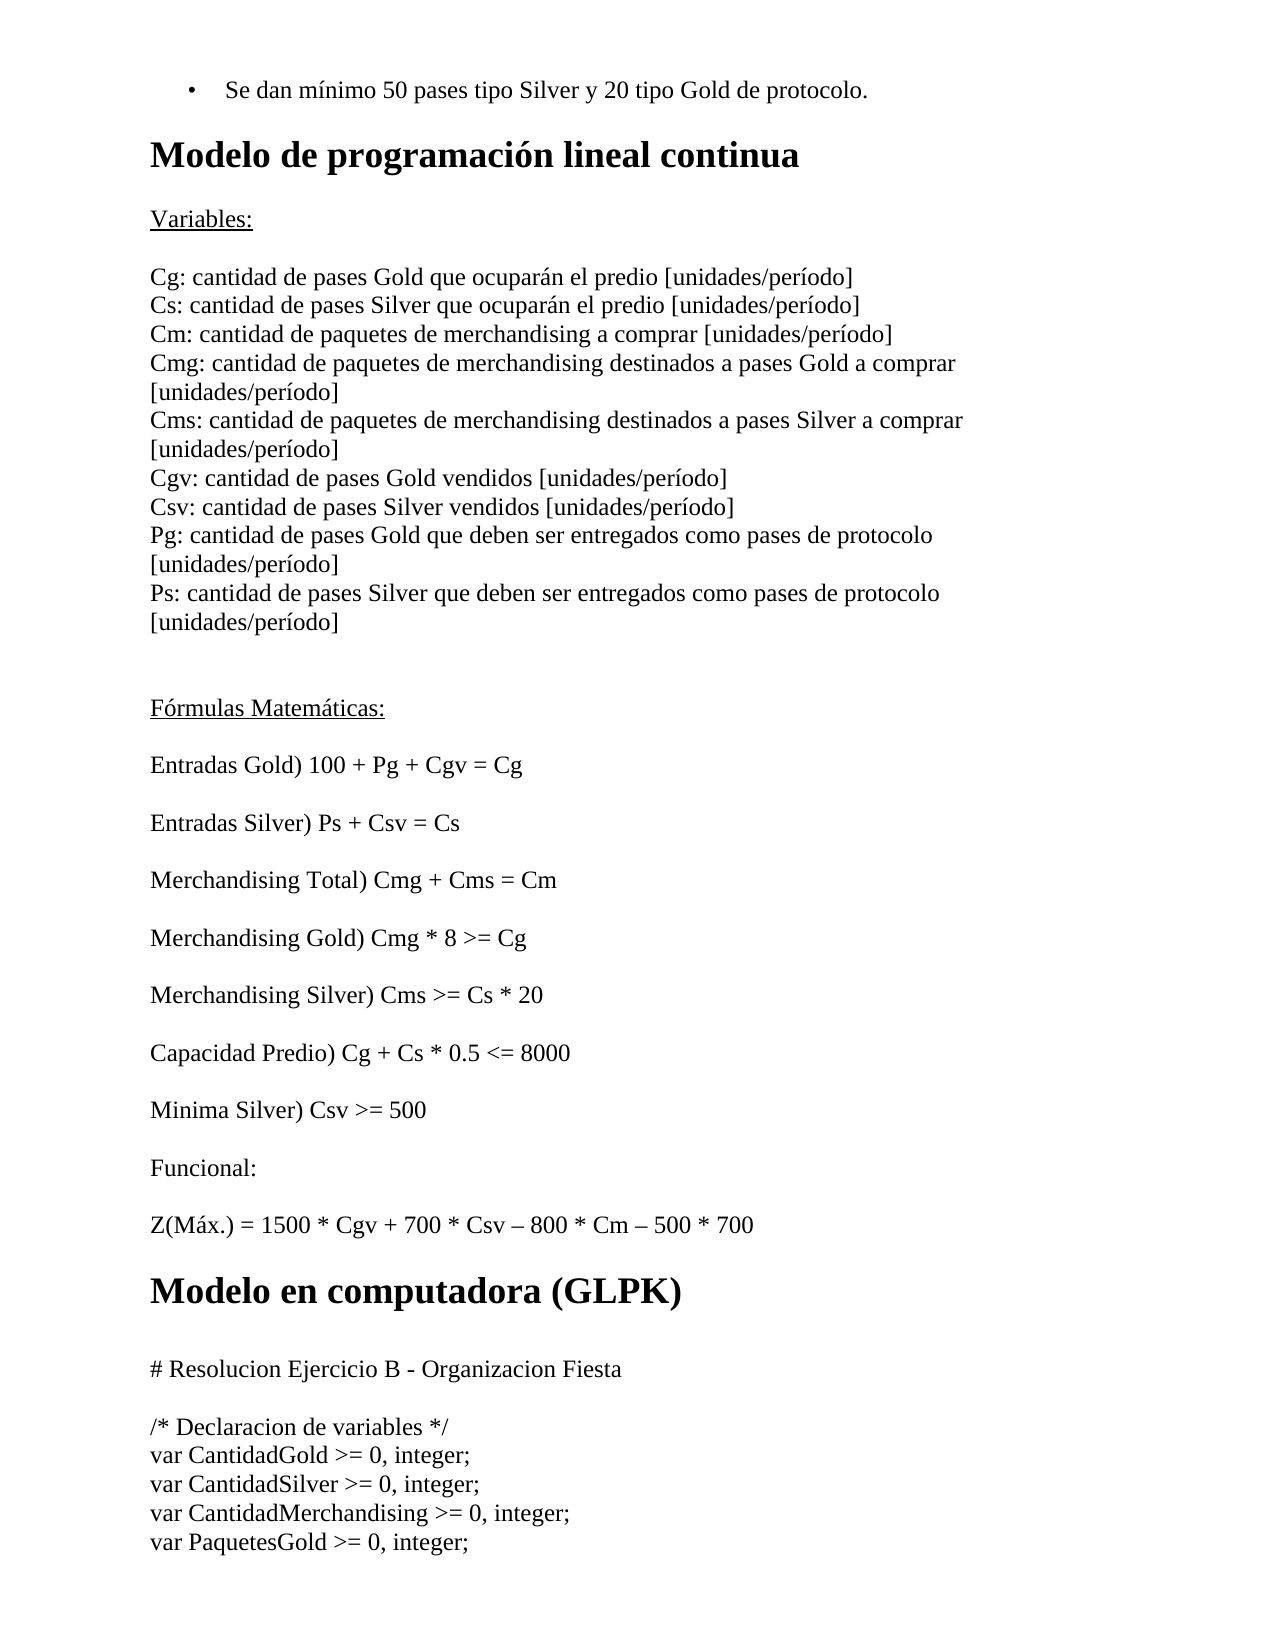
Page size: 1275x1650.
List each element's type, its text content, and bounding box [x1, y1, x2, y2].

text Capacidad Predio) Cg + Cs * 0.5 <= 8000 [150, 1038, 1125, 1067]
text Cm: cantidad de paquetes de merchandising a comprar [unidades/período] [150, 319, 1125, 348]
text var CantidadSilver >= 0, integer; [150, 1469, 1125, 1498]
text Pg: cantidad de pases Gold que deben ser entregados como pases de protocolo [unidades/período] [150, 521, 1125, 578]
text var CantidadMerchandising >= 0, integer; [150, 1498, 1125, 1527]
text Z(Máx.) = 1500 * Cgv + 700 * Csv – 800 * Cm – 500 * 700 [150, 1211, 1125, 1239]
text Fórmulas Matemáticas: [150, 693, 1125, 722]
text /* Declaracion de variables */ [150, 1412, 1125, 1441]
text Entradas Silver) Ps + Csv = Cs [150, 808, 1125, 837]
text Cg: cantidad de pases Gold que ocuparán el predio [unidades/período] [150, 262, 1125, 291]
text Entradas Gold) 100 + Pg + Cgv = Cg [150, 751, 1125, 779]
text Ps: cantidad de pases Silver que deben ser entregados como pases de protocolo [unidades/período] [150, 578, 1125, 636]
text Variables: [150, 204, 1125, 233]
text Modelo en computadora (GLPK) # Resolucion Ejercicio B - Organizacion Fiesta [150, 1268, 1125, 1383]
text Modelo de programación lineal continua [150, 132, 1125, 176]
text Merchandising Gold) Cmg * 8 >= Cg [150, 923, 1125, 981]
list Se dan mínimo 50 pases tipo Silver y 20 tipo Gold de protocolo. [187, 75, 1125, 104]
text var CantidadGold >= 0, integer; [150, 1441, 1125, 1469]
text Cms: cantidad de paquetes de merchandising destinados a pases Silver a comprar [unidades/período] [150, 406, 1125, 463]
text Cs: cantidad de pases Silver que ocuparán el predio [unidades/período] [150, 291, 1125, 319]
text Funcional: [150, 1153, 1125, 1182]
text var PaquetesGold >= 0, integer; [150, 1527, 1125, 1556]
text Cgv: cantidad de pases Gold vendidos [unidades/período] [150, 463, 1125, 492]
text Cmg: cantidad de paquetes de merchandising destinados a pases Gold a comprar [unidades/período] [150, 348, 1125, 406]
text Csv: cantidad de pases Silver vendidos [unidades/período] [150, 492, 1125, 521]
text Minima Silver) Csv >= 500 [150, 1096, 1125, 1124]
text Merchandising Silver) Cms >= Cs * 20 [150, 981, 1125, 1009]
text Merchandising Total) Cmg + Cms = Cm [150, 866, 1125, 923]
